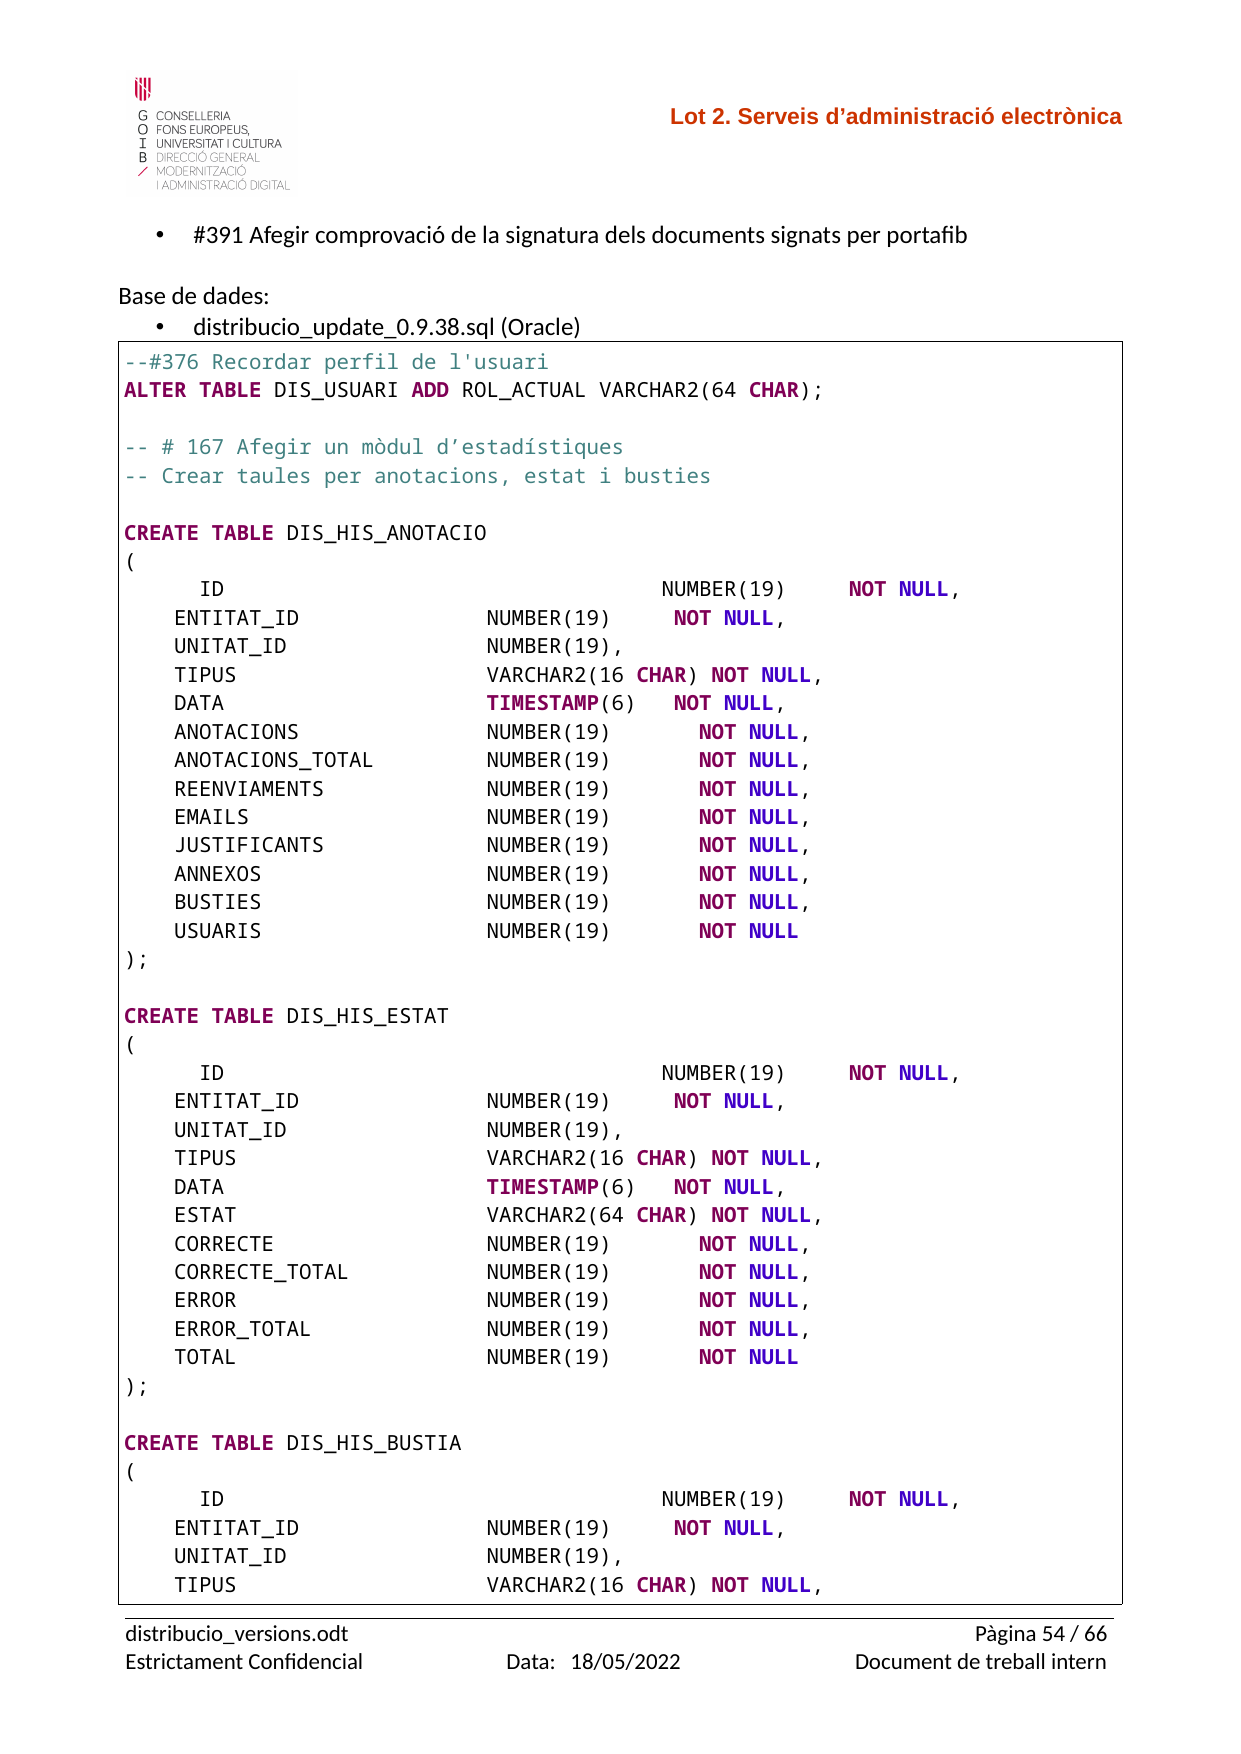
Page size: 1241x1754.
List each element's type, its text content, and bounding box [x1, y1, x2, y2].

list distribucio_update_0.9.38.sql (Oracle) [156, 311, 1122, 341]
text Base de dades: [118, 280, 1122, 311]
picture [126, 70, 299, 197]
table_header --#376 Recordar perfil de l'usuari ALTER TABLE DIS_USUARI ADD ROL_ACTUAL VARCHAR2(64 CHAR); -- # 167 Afegir un mòdul d’estadístiques -- Crear taules per anotacions, estat i busties CREATE TABLE DIS_HIS_ANOTACIO ( ID NUMBER(19) NOT NULL, ENTITAT_ID NUMBER(19) NOT NULL, UNITAT_ID NUMBER(19), TIPUS VARCHAR2(16 CHAR) NOT NULL, DATA TIMESTAMP(6) NOT NULL, ANOTACIONS NUMBER(19) NOT NULL, ANOTACIONS_TOTAL NUMBER(19) NOT NULL, REENVIAMENTS NUMBER(19) NOT NULL, EMAILS NUMBER(19) NOT NULL, JUSTIFICANTS NUMBER(19) NOT NULL, ANNEXOS NUMBER(19) NOT NULL, BUSTIES NUMBER(19) NOT NULL, USUARIS NUMBER(19) NOT NULL ); CREATE TABLE DIS_HIS_ESTAT ( ID NUMBER(19) NOT NULL, ENTITAT_ID NUMBER(19) NOT NULL, UNITAT_ID NUMBER(19), TIPUS VARCHAR2(16 CHAR) NOT NULL, DATA TIMESTAMP(6) NOT NULL, ESTAT VARCHAR2(64 CHAR) NOT NULL, CORRECTE NUMBER(19) NOT NULL, CORRECTE_TOTAL NUMBER(19) NOT NULL, ERROR NUMBER(19) NOT NULL, ERROR_TOTAL NUMBER(19) NOT NULL, TOTAL NUMBER(19) NOT NULL ); CREATE TABLE DIS_HIS_BUSTIA ( ID NUMBER(19) NOT NULL, ENTITAT_ID NUMBER(19) NOT NULL, UNITAT_ID NUMBER(19), TIPUS VARCHAR2(16 CHAR) NOT NULL, [119, 342, 1122, 1604]
list #391 Afegir comprovació de la signatura dels documents signats per portafib [156, 219, 1122, 250]
